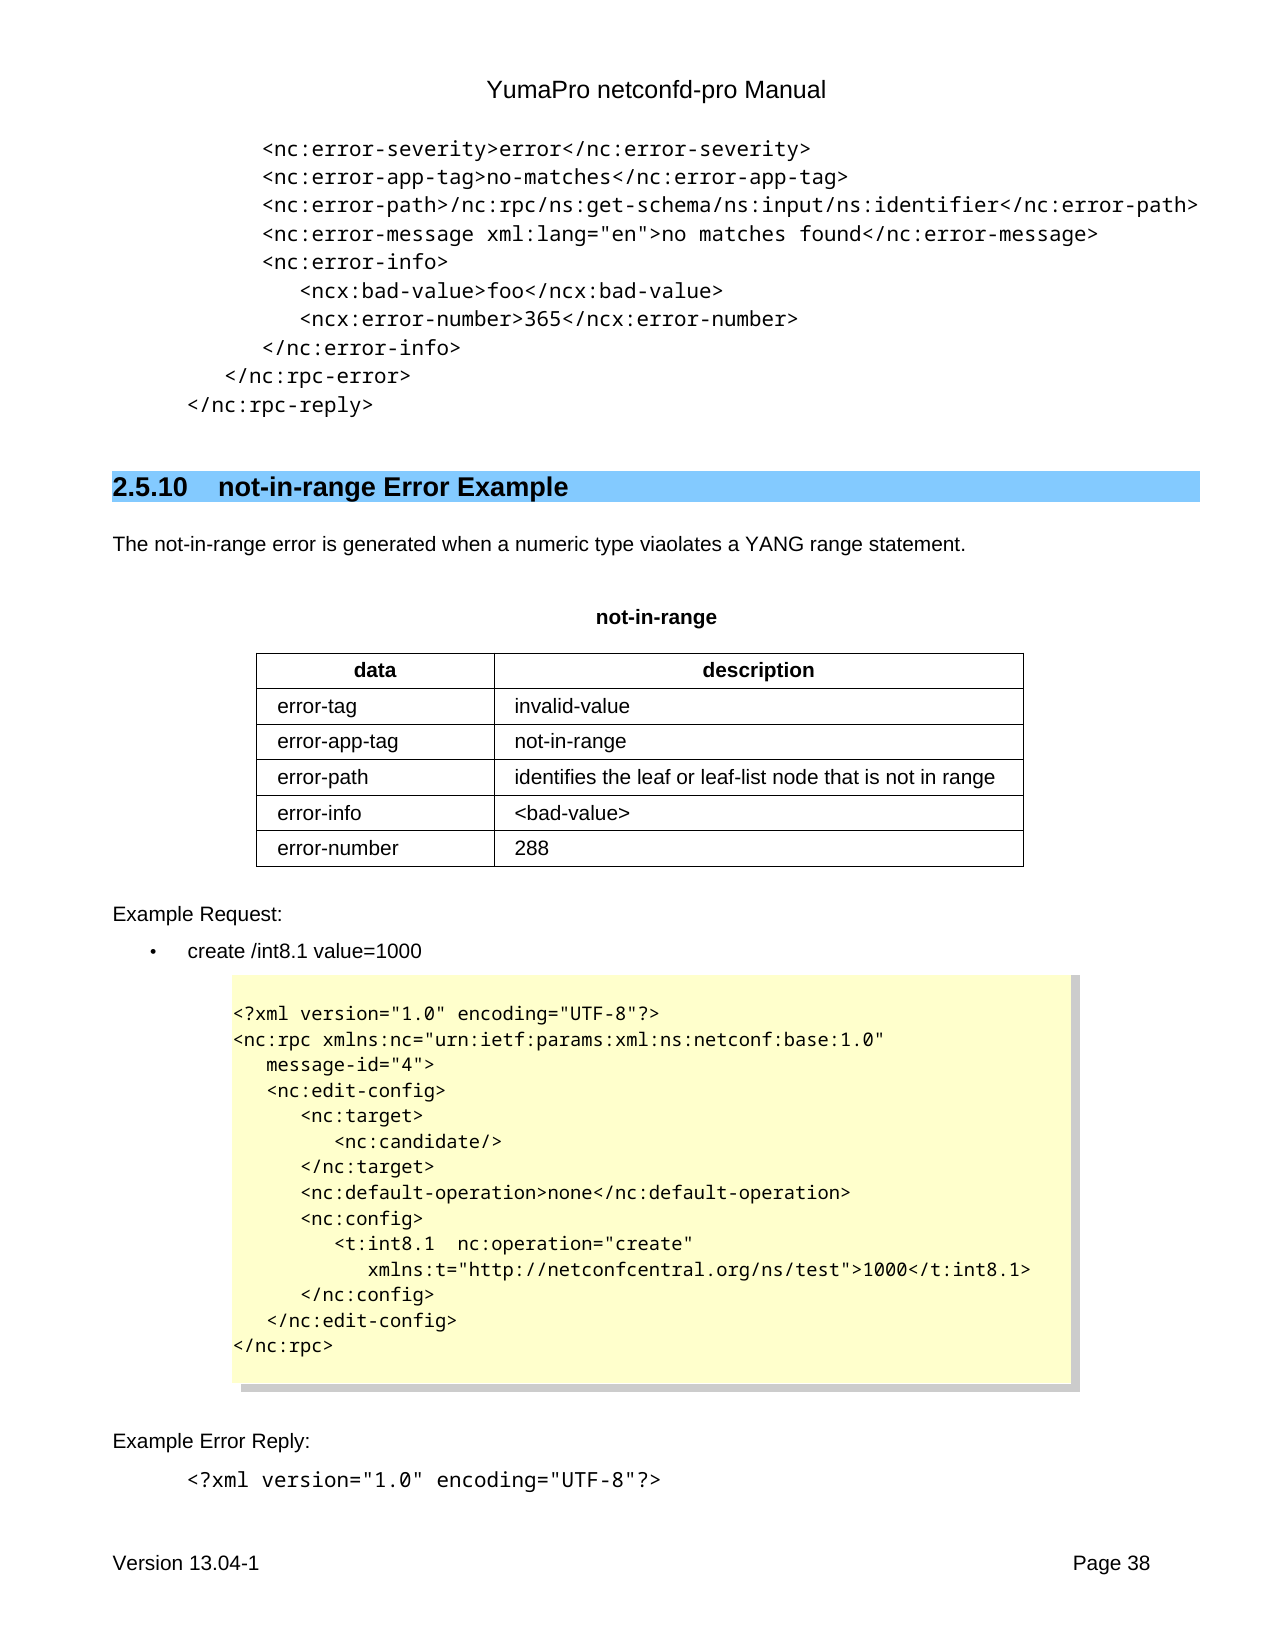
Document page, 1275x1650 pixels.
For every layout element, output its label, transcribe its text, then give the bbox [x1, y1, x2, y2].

table_cell error-number [257, 831, 494, 866]
text </nc:target> [232, 1154, 1071, 1179]
text </nc:config> [232, 1281, 1071, 1307]
text </nc:error-info> [186, 333, 1200, 361]
table_cell error-info [257, 796, 494, 830]
text <?xml version="1.0" encoding="UTF-8"?> [232, 1001, 1071, 1026]
text </nc:rpc> [232, 1332, 1071, 1358]
text <nc:config> [232, 1205, 1071, 1230]
table_header description [495, 654, 1023, 688]
table_cell identifies the leaf or leaf-list node that is not in range [495, 760, 1023, 794]
table_cell <bad-value> [495, 796, 1023, 830]
table_cell 288 [495, 831, 1023, 866]
text <ncx:error-number>365</ncx:error-number> [186, 304, 1200, 333]
text </nc:edit-config> [232, 1307, 1071, 1332]
text <ncx:bad-value>foo</ncx:bad-value> [186, 276, 1200, 304]
text Example Error Reply: [112, 1429, 1200, 1453]
table_cell error-path [257, 760, 494, 794]
text <nc:rpc xmlns:nc="urn:ietf:params:xml:ns:netconf:base:1.0" [232, 1026, 1071, 1052]
text <nc:error-info> [186, 247, 1200, 276]
text <nc:default-operation>none</nc:default-operation> [232, 1179, 1071, 1205]
text <nc:edit-config> [232, 1077, 1071, 1103]
text <nc:error-severity>error</nc:error-severity> [186, 134, 1200, 162]
list create /int8.1 value=1000 [150, 939, 1200, 963]
subtitle not-in-range Error Example [112, 471, 1200, 502]
text <nc:candidate/> [232, 1128, 1071, 1154]
table_cell invalid-value [495, 689, 1023, 723]
text <nc:error-message xml:lang="en">no matches found</nc:error-message> [186, 219, 1200, 247]
subtitle not-in-range [127, 604, 1185, 628]
table_cell error-tag [257, 689, 494, 723]
table_header data [257, 654, 494, 688]
text Example Request: [112, 902, 1200, 926]
text The not-in-range error is generated when a numeric type viaolates a YANG range statement. [112, 532, 1200, 556]
text <t:int8.1 nc:operation="create" [232, 1230, 1071, 1256]
text </nc:rpc-reply> [186, 390, 1200, 418]
table_cell error-app-tag [257, 725, 494, 759]
text <nc:target> [232, 1103, 1071, 1128]
text <nc:error-path>/nc:rpc/ns:get-schema/ns:input/ns:identifier</nc:error-path> [186, 191, 1200, 219]
text <nc:error-app-tag>no-matches</nc:error-app-tag> [186, 162, 1200, 191]
text </nc:rpc-error> [186, 361, 1200, 390]
table_cell not-in-range [495, 725, 1023, 759]
text xmlns:t="http://netconfcentral.org/ns/test">1000</t:int8.1> [232, 1256, 1071, 1281]
text message-id="4"> [232, 1052, 1071, 1077]
text <?xml version="1.0" encoding="UTF-8"?> [186, 1465, 1200, 1494]
